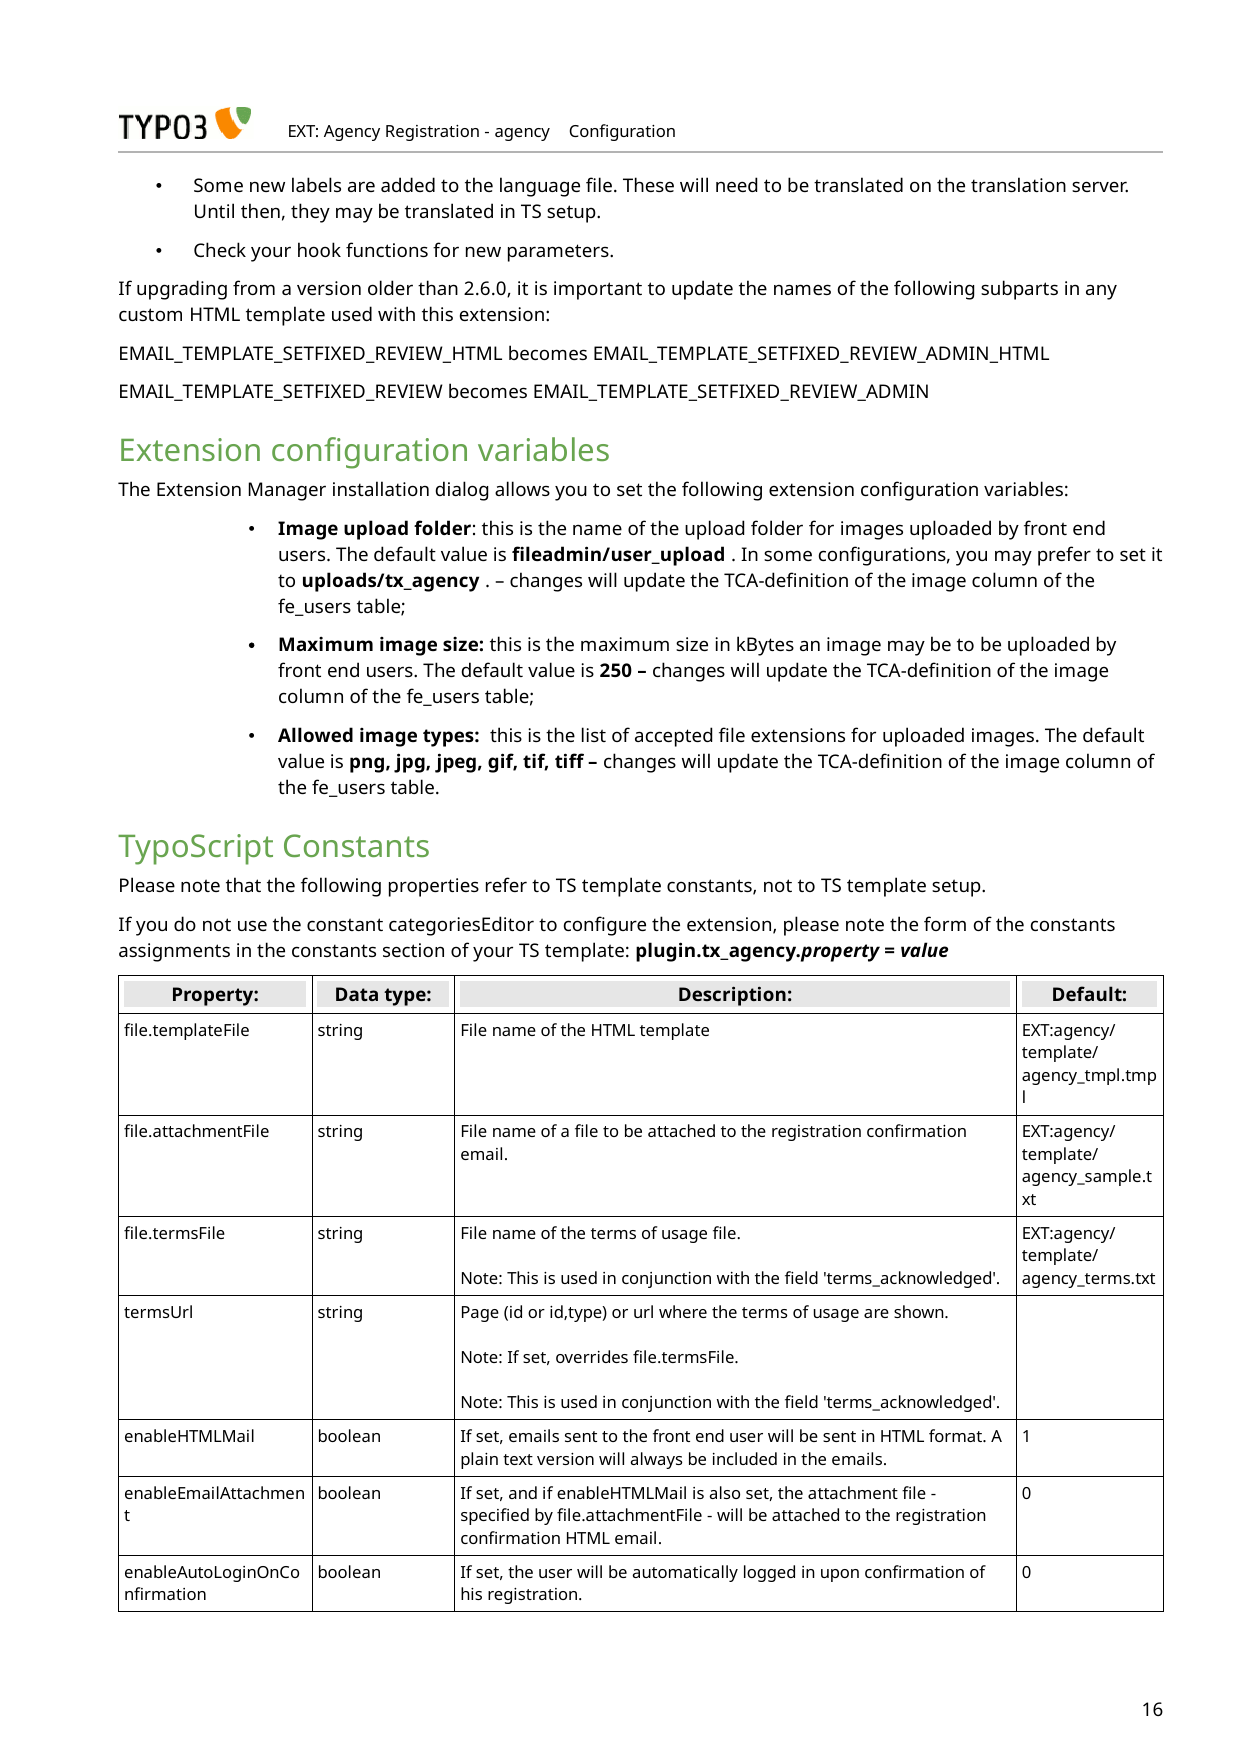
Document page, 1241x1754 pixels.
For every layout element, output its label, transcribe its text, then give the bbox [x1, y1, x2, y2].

subtitle Extension configuration variables [118, 428, 1163, 470]
table_cell boolean [313, 1420, 454, 1476]
text If upgrading from a version older than 2.6.0, it is important to update the names of the following subparts in any custom HTML template used with this extension: [118, 275, 1163, 327]
table_cell If set, emails sent to the front end user will be sent in HTML format. A plain text version will always be included in the emails. [455, 1420, 1016, 1476]
table_cell file.templateFile [119, 1014, 312, 1114]
table_cell enableAutoLoginOnConfirmation [119, 1556, 312, 1611]
table_cell string [313, 1217, 454, 1295]
table_cell 0 [1017, 1477, 1163, 1555]
table_cell File name of the terms of usage file. Note: This is used in conjunction with the field 'terms_acknowledged'. [455, 1217, 1016, 1295]
table_cell enableEmailAttachment [119, 1477, 312, 1555]
table_header Property: [119, 976, 312, 1013]
table_cell string [313, 1116, 454, 1216]
table_cell File name of a file to be attached to the registration confirmation email. [455, 1116, 1016, 1216]
table_header Description: [455, 976, 1016, 1013]
text Please note that the following properties refer to TS template constants, not to TS template setup. [118, 872, 1163, 898]
picture [118, 106, 254, 139]
table_cell File name of the HTML template [455, 1014, 1016, 1114]
subtitle TypoScript Constants [118, 824, 1163, 866]
table_cell termsUrl [119, 1296, 312, 1419]
table_header Data type: [313, 976, 454, 1013]
table_cell EXT:agency/template/agency_terms.txt [1017, 1217, 1163, 1295]
table_cell 0 [1017, 1556, 1163, 1611]
table_cell EXT:agency/template/agency_tmpl.tmpl [1017, 1014, 1163, 1114]
list Check your hook functions for new parameters. [156, 237, 1163, 263]
table_header Default: [1017, 976, 1163, 1013]
text EMAIL_TEMPLATE_SETFIXED_REVIEW becomes EMAIL_TEMPLATE_SETFIXED_REVIEW_ADMIN [118, 378, 1163, 404]
table_cell string [313, 1296, 454, 1419]
table_cell boolean [313, 1556, 454, 1611]
table_cell Page (id or id,type) or url where the terms of usage are shown. Note: If set, overrides file.termsFile. Note: This is used in conjunction with the field 'terms_acknowledged'. [455, 1296, 1016, 1419]
list Some new labels are added to the language file. These will need to be translated on the translation server. Until then, they may be translated in TS setup. [156, 172, 1163, 224]
table_cell If set, the user will be automatically logged in upon confirmation of his registration. [455, 1556, 1016, 1611]
list Image upload folder: this is the name of the upload folder for images uploaded by front end users. The default value is fileadmin/user_upload . In some configurations, you may prefer to set it to uploads/tx_agency . – changes will update the TCA-definition of the image column of the fe_users table; [248, 515, 1163, 619]
table_cell EXT:agency/template/agency_sample.txt [1017, 1116, 1163, 1216]
list Allowed image types: this is the list of accepted file extensions for uploaded images. The default value is png, jpg, jpeg, gif, tif, tiff – changes will update the TCA-definition of the image column of the fe_users table. [248, 722, 1163, 800]
table_cell file.attachmentFile [119, 1116, 312, 1216]
list Maximum image size: this is the maximum size in kBytes an image may be to be uploaded by front end users. The default value is 250 – changes will update the TCA-definition of the image column of the fe_users table; [248, 631, 1163, 709]
text If you do not use the constant categoriesEditor to configure the extension, please note the form of the constants assignments in the constants section of your TS template: plugin.tx_agency.property = value [118, 911, 1163, 963]
table_cell [1017, 1296, 1163, 1419]
table_cell enableHTMLMail [119, 1420, 312, 1476]
text The Extension Manager installation dialog allows you to set the following extension configuration variables: [118, 476, 1163, 502]
table_cell If set, and if enableHTMLMail is also set, the attachment file - specified by file.attachmentFile - will be attached to the registration confirmation HTML email. [455, 1477, 1016, 1555]
table_cell 1 [1017, 1420, 1163, 1476]
text EMAIL_TEMPLATE_SETFIXED_REVIEW_HTML becomes EMAIL_TEMPLATE_SETFIXED_REVIEW_ADMIN_HTML [118, 339, 1163, 366]
table_cell boolean [313, 1477, 454, 1555]
table_cell string [313, 1014, 454, 1114]
table_cell file.termsFile [119, 1217, 312, 1295]
